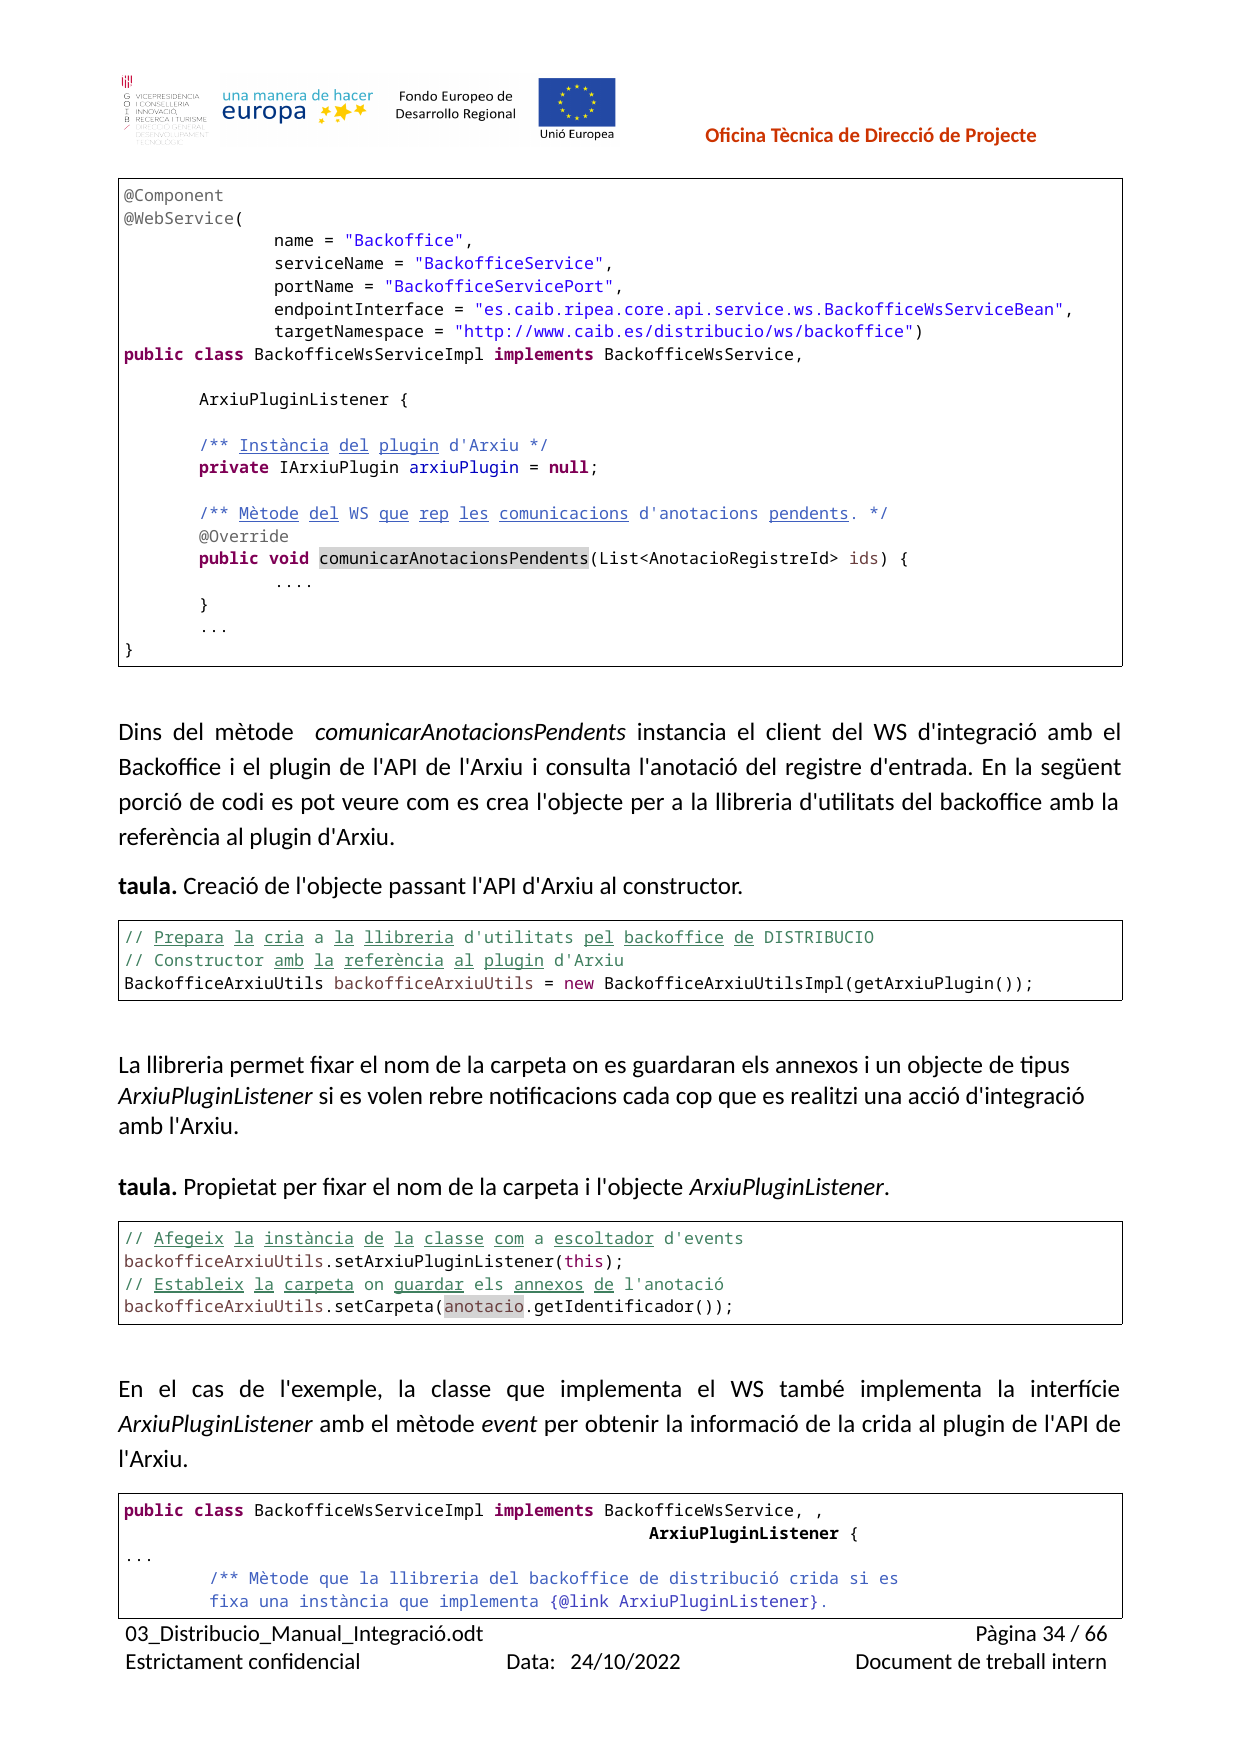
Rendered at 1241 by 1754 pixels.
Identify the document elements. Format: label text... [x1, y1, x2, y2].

text Dins del mètode comunicarAnotacionsPendents instancia el client del WS d'integració amb el Backoffice i el plugin de l'API de l'Arxiu i consulta l'anotació del registre d'entrada. En la següent porció de codi es pot veure com es crea l'objecte per a la llibreria d'utilitats del backoffice amb la referència al plugin d'Arxiu. [118, 716, 1122, 851]
table_header // Afegeix la instància de la classe com a escoltador d'events backofficeArxiuUtils.setArxiuPluginListener(this); // Estableix la carpeta on guardar els annexos de l'anotació backofficeArxiuUtils.setCarpeta(anotacio.getIdentificador()); [119, 1222, 1122, 1323]
text taula. Propietat per fixar el nom de la carpeta i l'objecte ArxiuPluginListener. [118, 1171, 1122, 1202]
table_header public class BackofficeWsServiceImpl implements BackofficeWsService, , ArxiuPluginListener { ... /** Mètode que la llibreria del backoffice de distribució crida si es fixa una instància que implementa {@link ArxiuPluginListener}. [119, 1494, 1122, 1618]
text En el cas de l'exemple, la classe que implementa el WS també implementa la interfície ArxiuPluginListener amb el mètode event per obtenir la informació de la crida al plugin de l'API de l'Arxiu. [118, 1373, 1122, 1474]
picture [118, 73, 213, 147]
text La llibreria permet fixar el nom de la carpeta on es guardaran els annexos i un objecte de tipus ArxiuPluginListener si es volen rebre notificacions cada cop que es realitzi una acció d'integració amb l'Arxiu. [118, 1049, 1122, 1141]
picture [219, 73, 621, 147]
table_header // Prepara la cria a la llibreria d'utilitats pel backoffice de DISTRIBUCIO // Constructor amb la referència al plugin d'Arxiu BackofficeArxiuUtils backofficeArxiuUtils = new BackofficeArxiuUtilsImpl(getArxiuPlugin()); [119, 921, 1122, 1000]
text taula. Creació de l'objecte passant l'API d'Arxiu al constructor. [118, 870, 1122, 901]
table_header @Component @WebService( name = "Backoffice", serviceName = "BackofficeService", portName = "BackofficeServicePort", endpointInterface = "es.caib.ripea.core.api.service.ws.BackofficeWsServiceBean", targetNamespace = "http://www.caib.es/distribucio/ws/backoffice") public class BackofficeWsServiceImpl implements BackofficeWsService, ArxiuPluginListener { /** Instància del plugin d'Arxiu */ private IArxiuPlugin arxiuPlugin = null; /** Mètode del WS que rep les comunicacions d'anotacions pendents. */ @Override public void comunicarAnotacionsPendents(List<AnotacioRegistreId> ids) { .... } ... } [119, 179, 1122, 666]
